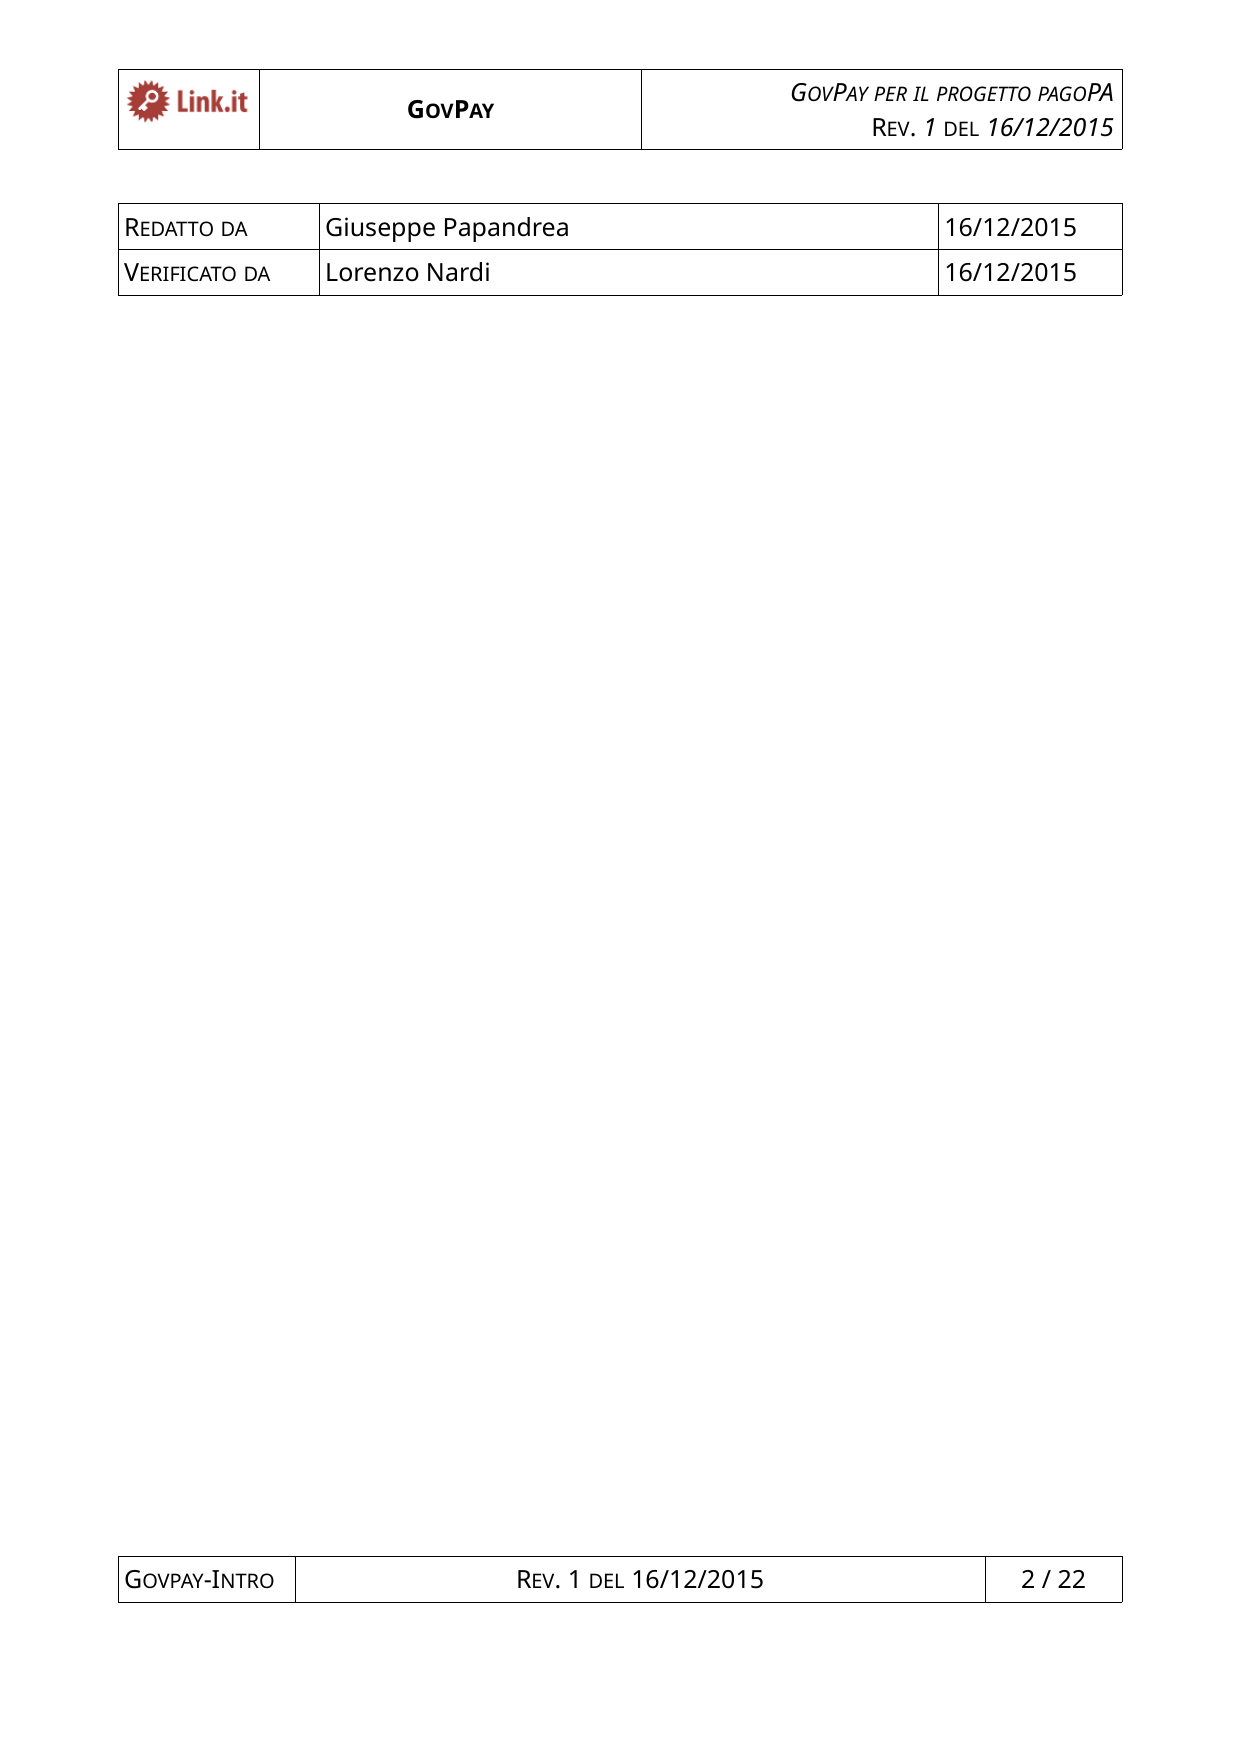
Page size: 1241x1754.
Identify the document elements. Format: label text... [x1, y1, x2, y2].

picture [123, 75, 254, 128]
table_header Redatto da [119, 204, 319, 249]
table_cell 16/12/2015 [939, 250, 1122, 294]
table_cell Lorenzo Nardi [320, 250, 938, 294]
table_cell Verificato da [119, 250, 319, 294]
table_header Giuseppe Papandrea [320, 204, 938, 249]
table_header 16/12/2015 [939, 204, 1122, 249]
